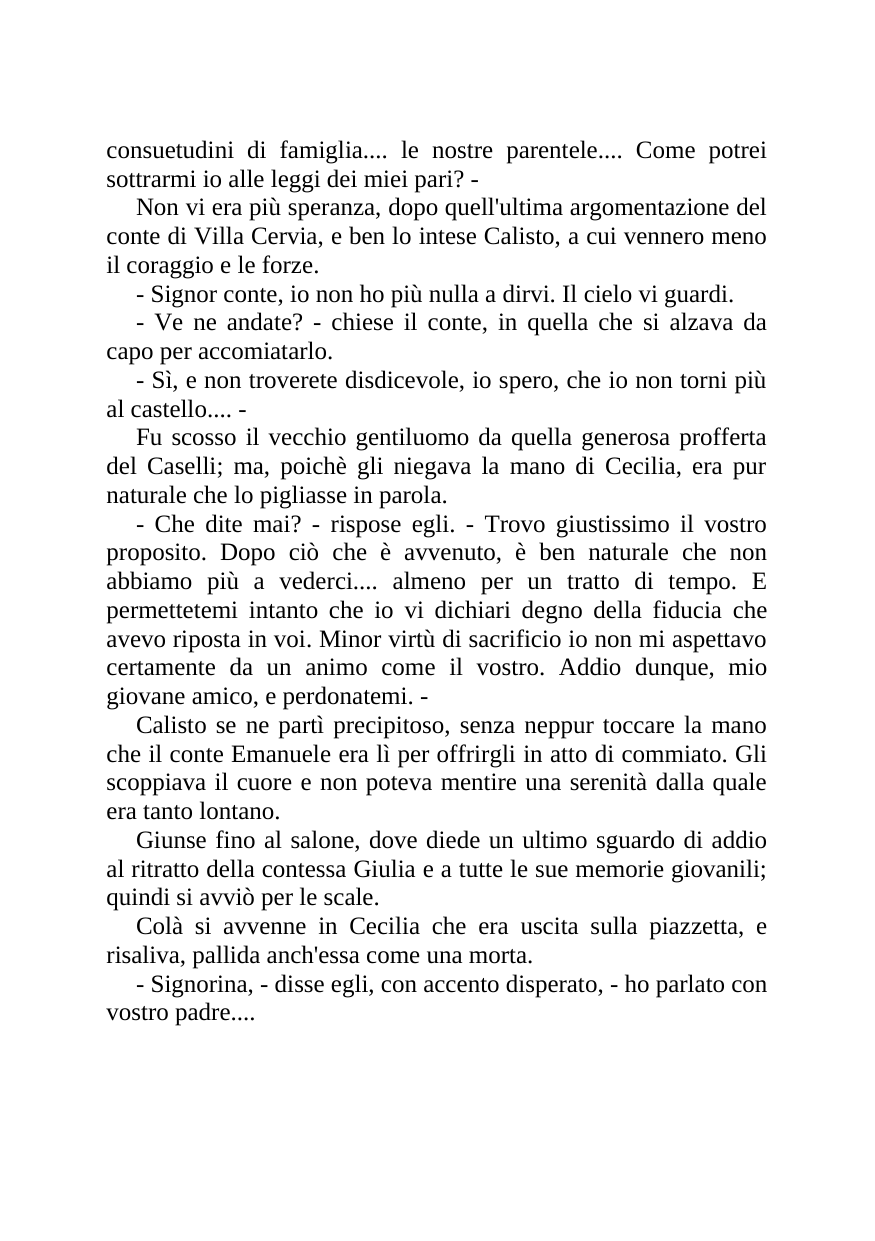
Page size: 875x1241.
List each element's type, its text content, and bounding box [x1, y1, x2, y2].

text Giunse fino al salone, dove diede un ultimo sguardo di addio al ritratto della contessa Giulia e a tutte le sue memorie giovanili; quindi si avviò per le scale. [106, 825, 768, 911]
text Fu scosso il vecchio gentiluomo da quella generosa profferta del Caselli; ma, poichè gli niegava la mano di Cecilia, era pur naturale che lo pigliasse in parola. [106, 422, 768, 509]
text - Sì, e non troverete disdicevole, io spero, che io non torni più al castello.... - [106, 365, 768, 422]
text - Ve ne andate? - chiese il conte, in quella che si alzava da capo per accomiatarlo. [106, 307, 768, 365]
text Colà si avvenne in Cecilia che era uscita sulla piazzetta, e risaliva, pallida anch'essa come una morta. [106, 911, 768, 969]
text Non vi era più speranza, dopo quell'ultima argomentazione del conte di Villa Cervia, e ben lo intese Calisto, a cui vennero meno il coraggio e le forze. [106, 192, 768, 279]
text - Che dite mai? - rispose egli. - Trovo giustissimo il vostro proposito. Dopo ciò che è avvenuto, è ben naturale che non abbiamo più a vederci.... almeno per un tratto di tempo. E permettetemi intanto che io vi dichiari degno della fiducia che avevo riposta in voi. Minor virtù di sacrificio io non mi aspettavo certamente da un animo come il vostro. Addio dunque, mio giovane amico, e perdonatemi. - [106, 509, 768, 710]
text consuetudini di famiglia.... le nostre parentele.... Come potrei sottrarmi io alle leggi dei miei pari? - [106, 135, 768, 192]
text Calisto se ne partì precipitoso, senza neppur toccare la mano che il conte Emanuele era lì per offrirgli in atto di commiato. Gli scoppiava il cuore e non poteva mentire una serenità dalla quale era tanto lontano. [106, 710, 768, 825]
text - Signorina, - disse egli, con accento disperato, - ho parlato con vostro padre.... [106, 969, 768, 1026]
text - Signor conte, io non ho più nulla a dirvi. Il cielo vi guardi. [106, 279, 768, 307]
